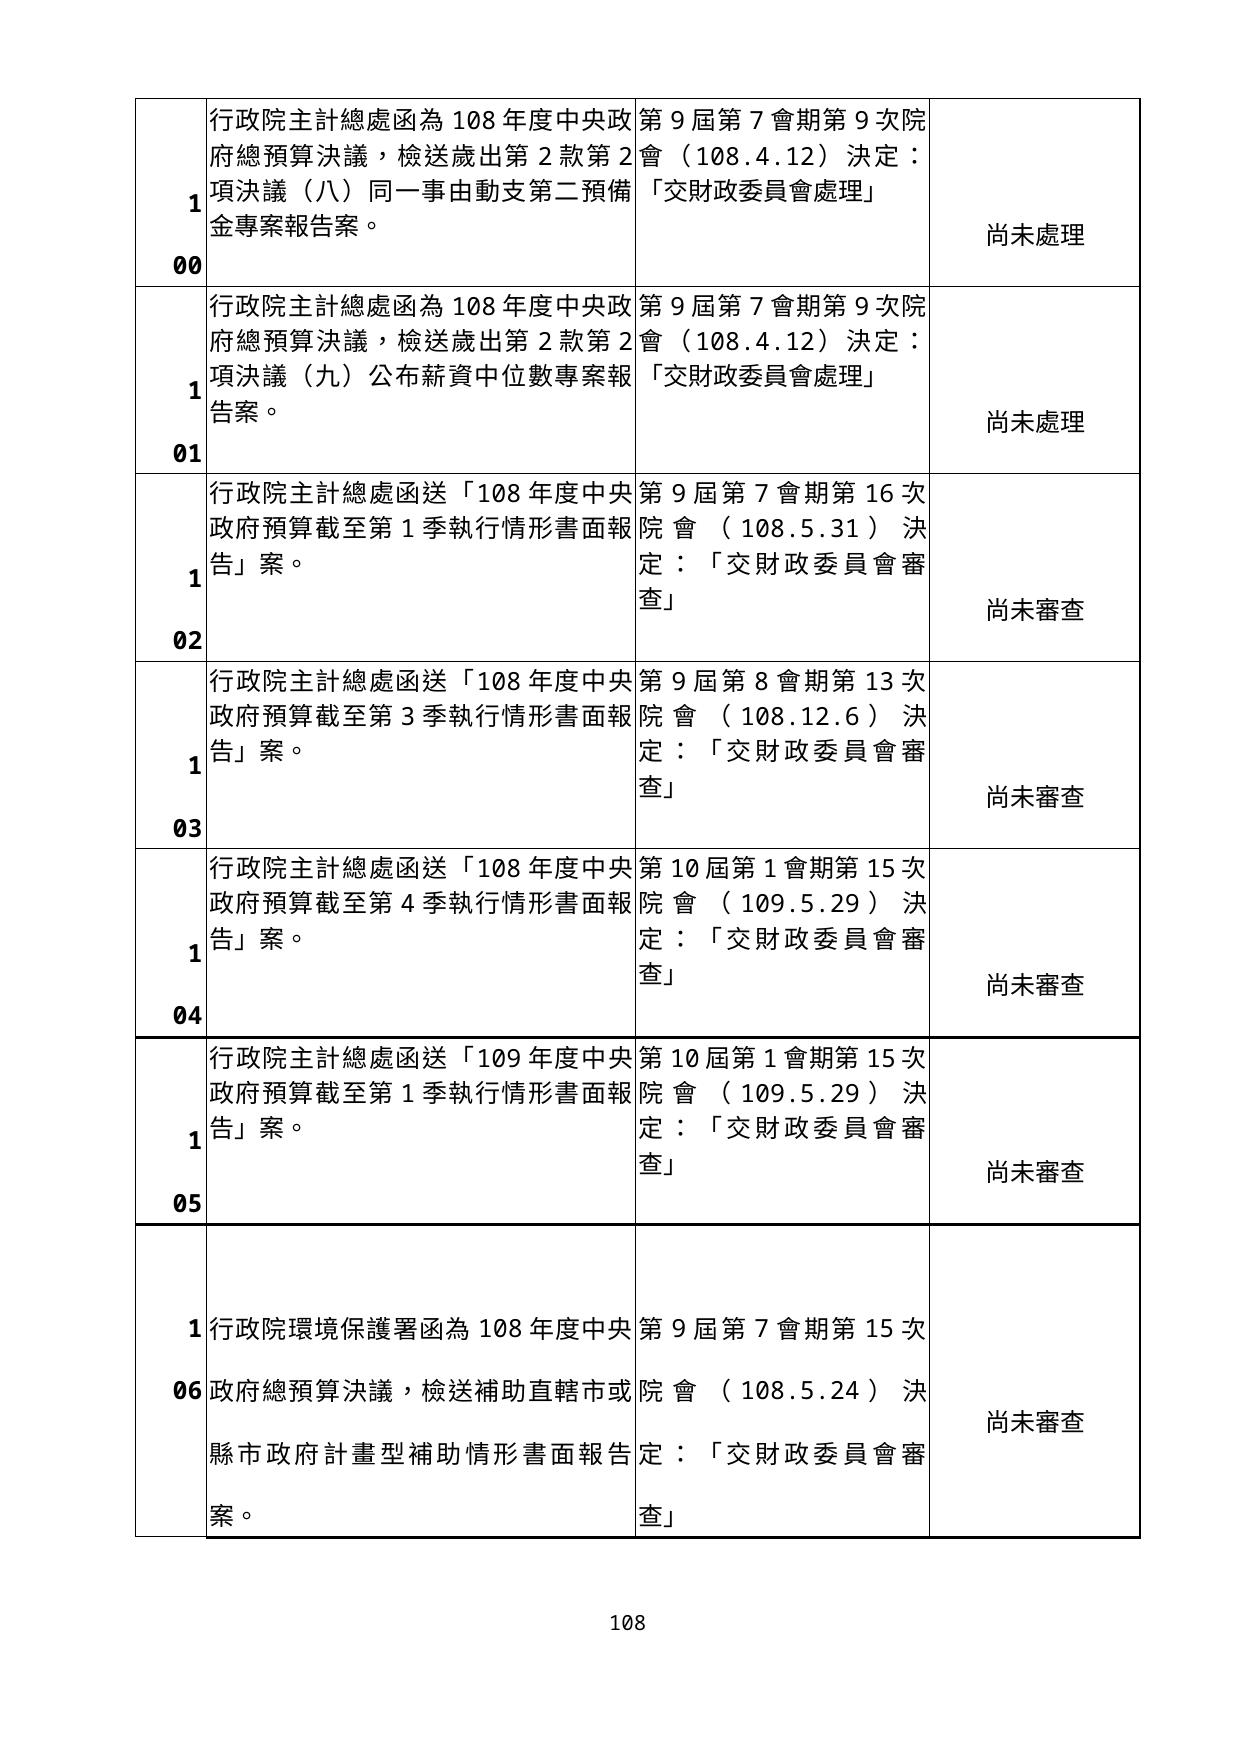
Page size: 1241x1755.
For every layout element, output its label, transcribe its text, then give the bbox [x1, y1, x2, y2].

table_cell [136, 474, 206, 661]
table_cell 第9屆第7會期第9次院會（108.4.12）決定：「交財政委員會處理」 [636, 287, 929, 473]
table_cell 第9屆第7會期第16次院會（108.5.31）決定：「交財政委員會審查」 [636, 474, 929, 661]
table_cell 第10屆第1會期第15次院會（109.5.29）決定：「交財政委員會審查」 [636, 849, 929, 1036]
table_cell 行政院主計總處函送「108年度中央政府預算截至第3季執行情形書面報告」案。 [207, 662, 635, 848]
table_cell 尚未處理 [930, 99, 1139, 286]
table_cell 行政院主計總處函為108年度中央政府總預算決議，檢送歲出第2款第2項決議（八）同一事由動支第二預備金專案報告案。 [207, 99, 635, 286]
table_cell 尚未審查 [930, 1226, 1139, 1536]
table_cell 行政院主計總處函送「108年度中央政府預算截至第4季執行情形書面報告」案。 [207, 849, 635, 1036]
table_cell [136, 1226, 206, 1536]
table_cell [136, 99, 206, 286]
table_cell 第9屆第7會期第9次院會（108.4.12）決定：「交財政委員會處理」 [636, 99, 929, 286]
table_cell 行政院主計總處函送「108年度中央政府預算截至第1季執行情形書面報告」案。 [207, 474, 635, 661]
table_cell 行政院主計總處函送「109年度中央政府預算截至第1季執行情形書面報告」案。 [207, 1039, 635, 1223]
table_cell [136, 662, 206, 848]
table_cell [136, 849, 206, 1036]
table_cell [136, 287, 206, 473]
table_cell [136, 1039, 206, 1223]
table_cell 尚未審查 [930, 1039, 1139, 1223]
table_cell 第9屆第8會期第13次院會（108.12.6）決定：「交財政委員會審查」 [636, 662, 929, 848]
table_cell 尚未審查 [930, 849, 1139, 1036]
table_cell 尚未審查 [930, 662, 1139, 848]
table_cell 尚未處理 [930, 287, 1139, 473]
table_cell 第9屆第7會期第15次院會（108.5.24）決定：「交財政委員會審查」 [636, 1226, 929, 1536]
table_cell 第10屆第1會期第15次院會（109.5.29）決定：「交財政委員會審查」 [636, 1039, 929, 1223]
table_cell 尚未審查 [930, 474, 1139, 661]
table_cell 行政院環境保護署函為108年度中央政府總預算決議，檢送補助直轄市或縣市政府計畫型補助情形書面報告案。 [207, 1226, 635, 1536]
table_cell 行政院主計總處函為108年度中央政府總預算決議，檢送歲出第2款第2項決議（九）公布薪資中位數專案報告案。 [207, 287, 635, 473]
